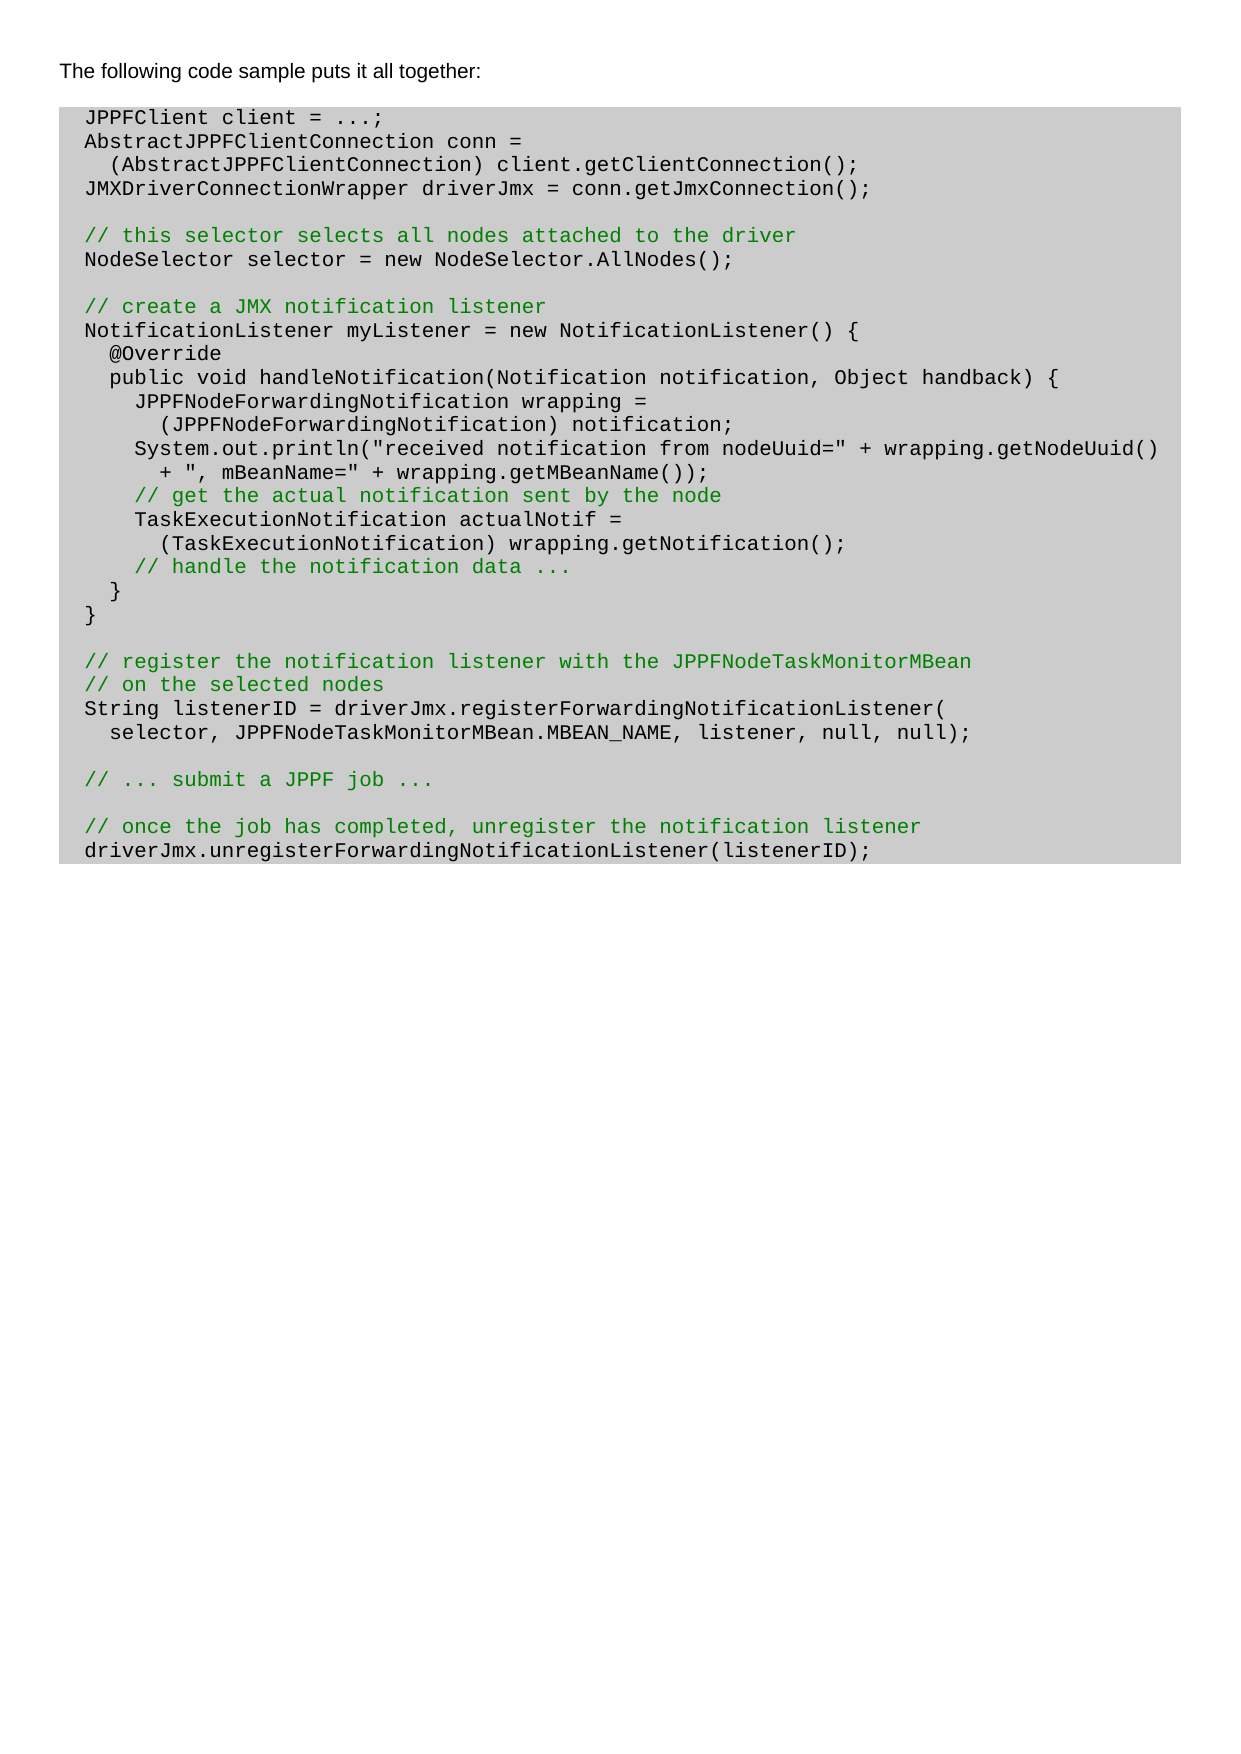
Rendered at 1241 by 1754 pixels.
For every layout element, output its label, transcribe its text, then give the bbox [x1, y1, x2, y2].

text driverJmx.unregisterForwardingNotificationListener(listenerID); [59, 840, 1181, 864]
text + ", mBeanName=" + wrapping.getMBeanName()); [59, 462, 1181, 485]
text // get the actual notification sent by the node [59, 485, 1181, 509]
text System.out.println("received notification from nodeUuid=" + wrapping.getNodeUuid() [59, 438, 1181, 462]
text TaskExecutionNotification actualNotif = [59, 509, 1181, 533]
text // register the notification listener with the JPPFNodeTaskMonitorMBean [59, 651, 1181, 674]
text The following code sample puts it all together: [59, 59, 1181, 83]
text JMXDriverConnectionWrapper driverJmx = conn.getJmxConnection(); [59, 178, 1181, 202]
text JPPFClient client = ...; [59, 107, 1181, 131]
text // on the selected nodes [59, 674, 1181, 698]
text } [59, 603, 1181, 627]
text // once the job has completed, unregister the notification listener [59, 816, 1181, 840]
text // ... submit a JPPF job ... [59, 769, 1181, 793]
text public void handleNotification(Notification notification, Object handback) { [59, 367, 1181, 391]
text JPPFNodeForwardingNotification wrapping = [59, 391, 1181, 414]
text String listenerID = driverJmx.registerForwardingNotificationListener( [59, 698, 1181, 722]
text // handle the notification data ... [59, 556, 1181, 580]
text // create a JMX notification listener [59, 296, 1181, 320]
text (JPPFNodeForwardingNotification) notification; [59, 414, 1181, 438]
text AbstractJPPFClientConnection conn = [59, 131, 1181, 154]
text NotificationListener myListener = new NotificationListener() { [59, 320, 1181, 343]
text // this selector selects all nodes attached to the driver [59, 225, 1181, 249]
text NodeSelector selector = new NodeSelector.AllNodes(); [59, 249, 1181, 272]
text selector, JPPFNodeTaskMonitorMBean.MBEAN_NAME, listener, null, null); [59, 722, 1181, 745]
text @Override [59, 343, 1181, 367]
text (AbstractJPPFClientConnection) client.getClientConnection(); [59, 154, 1181, 178]
text } [59, 580, 1181, 603]
text (TaskExecutionNotification) wrapping.getNotification(); [59, 533, 1181, 556]
